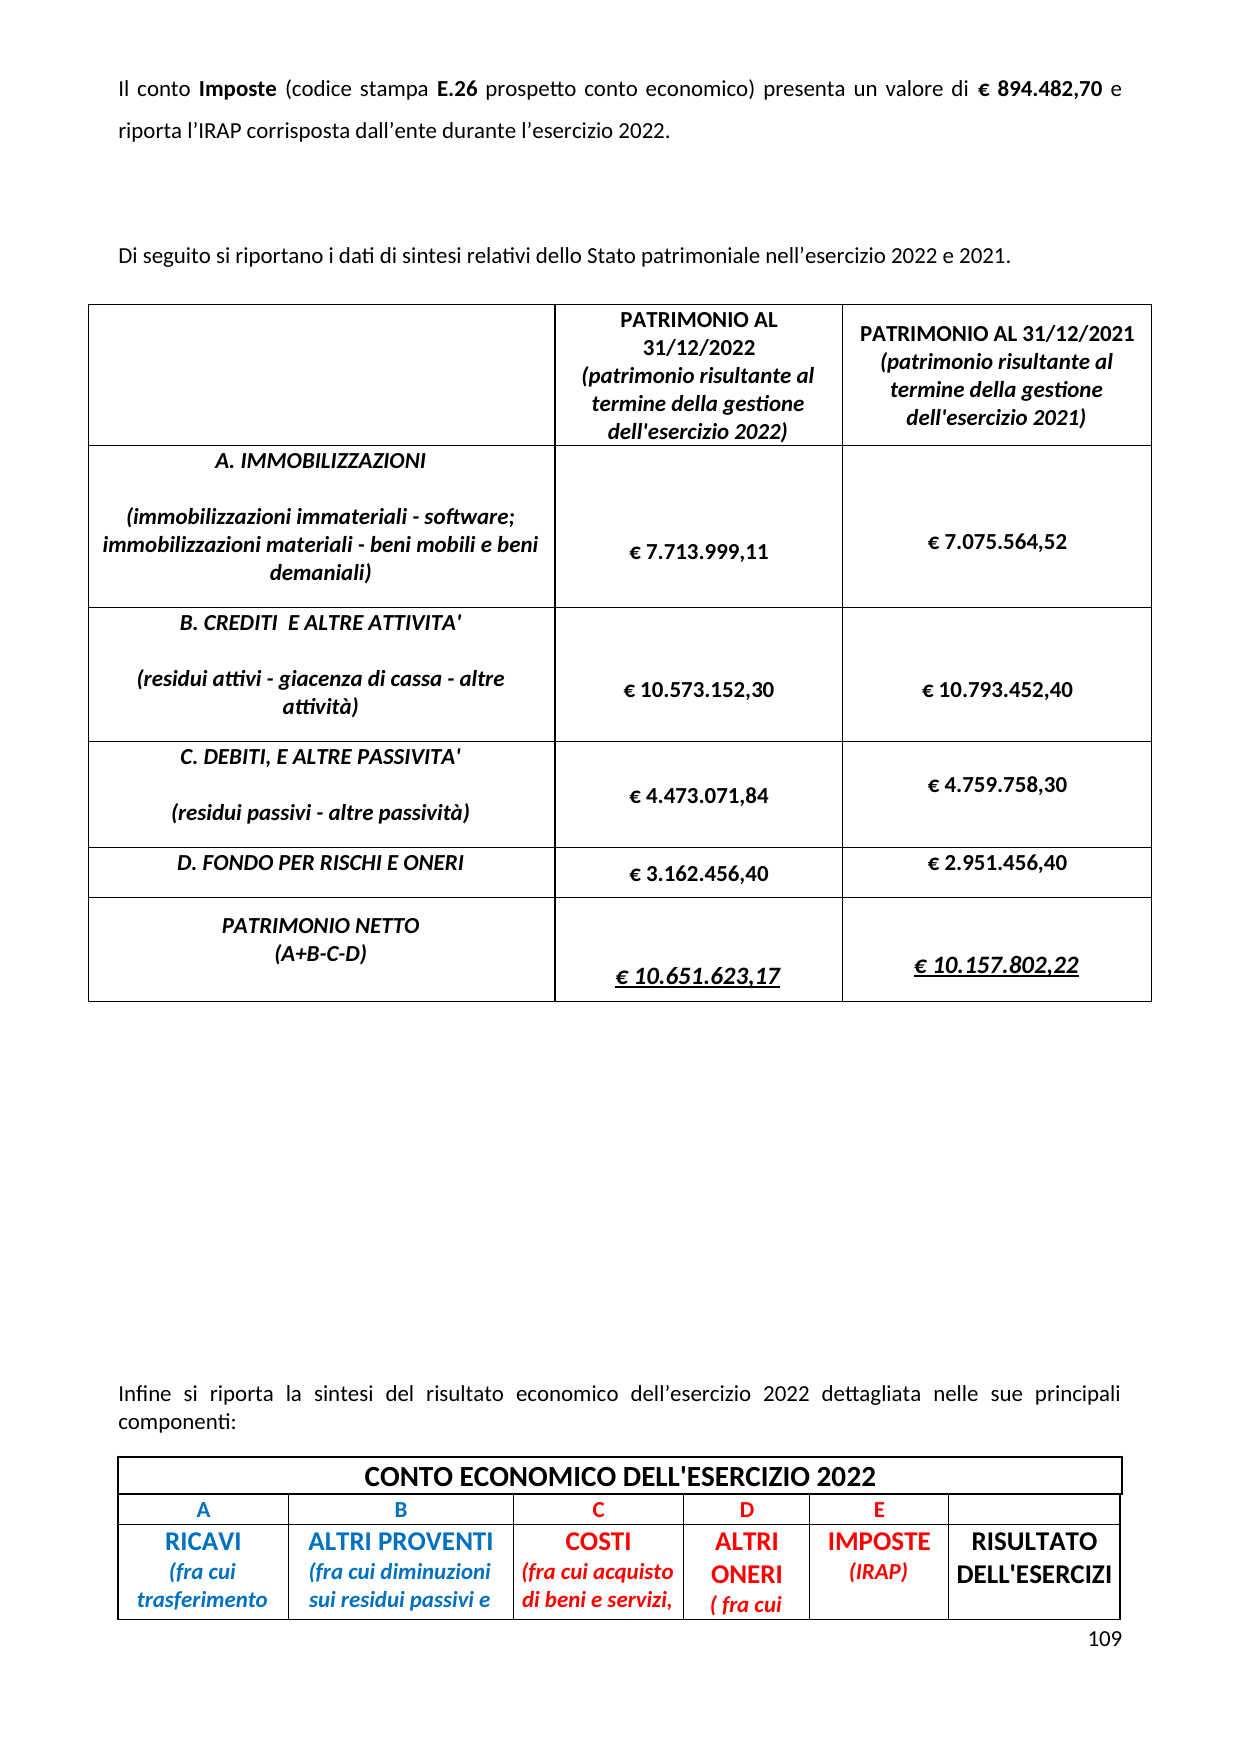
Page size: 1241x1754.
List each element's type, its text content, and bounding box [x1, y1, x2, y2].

table_cell € 4.759.758,30 [843, 742, 1151, 847]
table_cell IMPOSTE (IRAP) [810, 1525, 948, 1618]
table_cell A. IMMOBILIZZAZIONI (immobilizzazioni immateriali - software; immobilizzazioni materiali - beni mobili e beni demaniali) [89, 446, 554, 607]
table_header PATRIMONIO AL 31/12/2022 (patrimonio risultante al termine della gestione dell'esercizio 2022) [556, 305, 842, 445]
table_header PATRIMONIO AL 31/12/2021 (patrimonio risultante al termine della gestione dell'esercizio 2021) [843, 305, 1151, 445]
table_cell € 2.951.456,40 [843, 848, 1151, 897]
table_cell E [810, 1495, 948, 1523]
table_cell C. DEBITI, E ALTRE PASSIVITA' (residui passivi - altre passività) [89, 742, 554, 847]
table_cell € 7.075.564,52 [843, 446, 1151, 607]
table_header CONTO ECONOMICO DELL'ESERCIZIO 2022 [119, 1458, 1121, 1493]
text Infine si riporta la sintesi del risultato economico dell’esercizio 2022 dettagliata nelle sue principali componenti: [118, 1379, 1122, 1435]
text Di seguito si riportano i dati di sintesi relativi dello Stato patrimoniale nell’esercizio 2022 e 2021. [118, 241, 1122, 269]
table_header [89, 305, 554, 445]
table_cell PATRIMONIO NETTO (A+B-C-D) [89, 898, 554, 1001]
table_cell D. FONDO PER RISCHI E ONERI [89, 848, 554, 897]
table_cell € 7.713.999,11 [556, 446, 842, 607]
table_cell D [684, 1495, 809, 1523]
table_cell B [289, 1495, 513, 1523]
table_cell € 10.573.152,30 [556, 608, 842, 741]
table_cell € 10.793.452,40 [843, 608, 1151, 741]
table_cell € 3.162.456,40 [556, 848, 842, 897]
table_cell ALTRI PROVENTI (fra cui diminuzioni sui residui passivi e [289, 1525, 513, 1618]
table_cell RISULTATO DELL'ESERCIZI [949, 1525, 1119, 1618]
table_cell € 4.473.071,84 [556, 742, 842, 847]
text Il conto Imposte (codice stampa E.26 prospetto conto economico) presenta un valore di € 894.482,70 e riporta l’IRAP corrisposta dall’ente durante l’esercizio 2022. [118, 74, 1122, 144]
table_cell ALTRI ONERI ( fra cui [684, 1525, 809, 1618]
table_cell COSTI (fra cui acquisto di beni e servizi, [514, 1525, 683, 1618]
table_cell € 10.651.623,17 [556, 898, 842, 1001]
table_cell C [514, 1495, 683, 1523]
table_cell € 10.157.802,22 [843, 898, 1151, 1001]
table_cell [949, 1495, 1119, 1523]
table_cell B. CREDITI E ALTRE ATTIVITA' (residui attivi - giacenza di cassa - altre attività) [89, 608, 554, 741]
table_cell RICAVI (fra cui trasferimento [119, 1525, 288, 1618]
table_cell A [119, 1495, 288, 1523]
